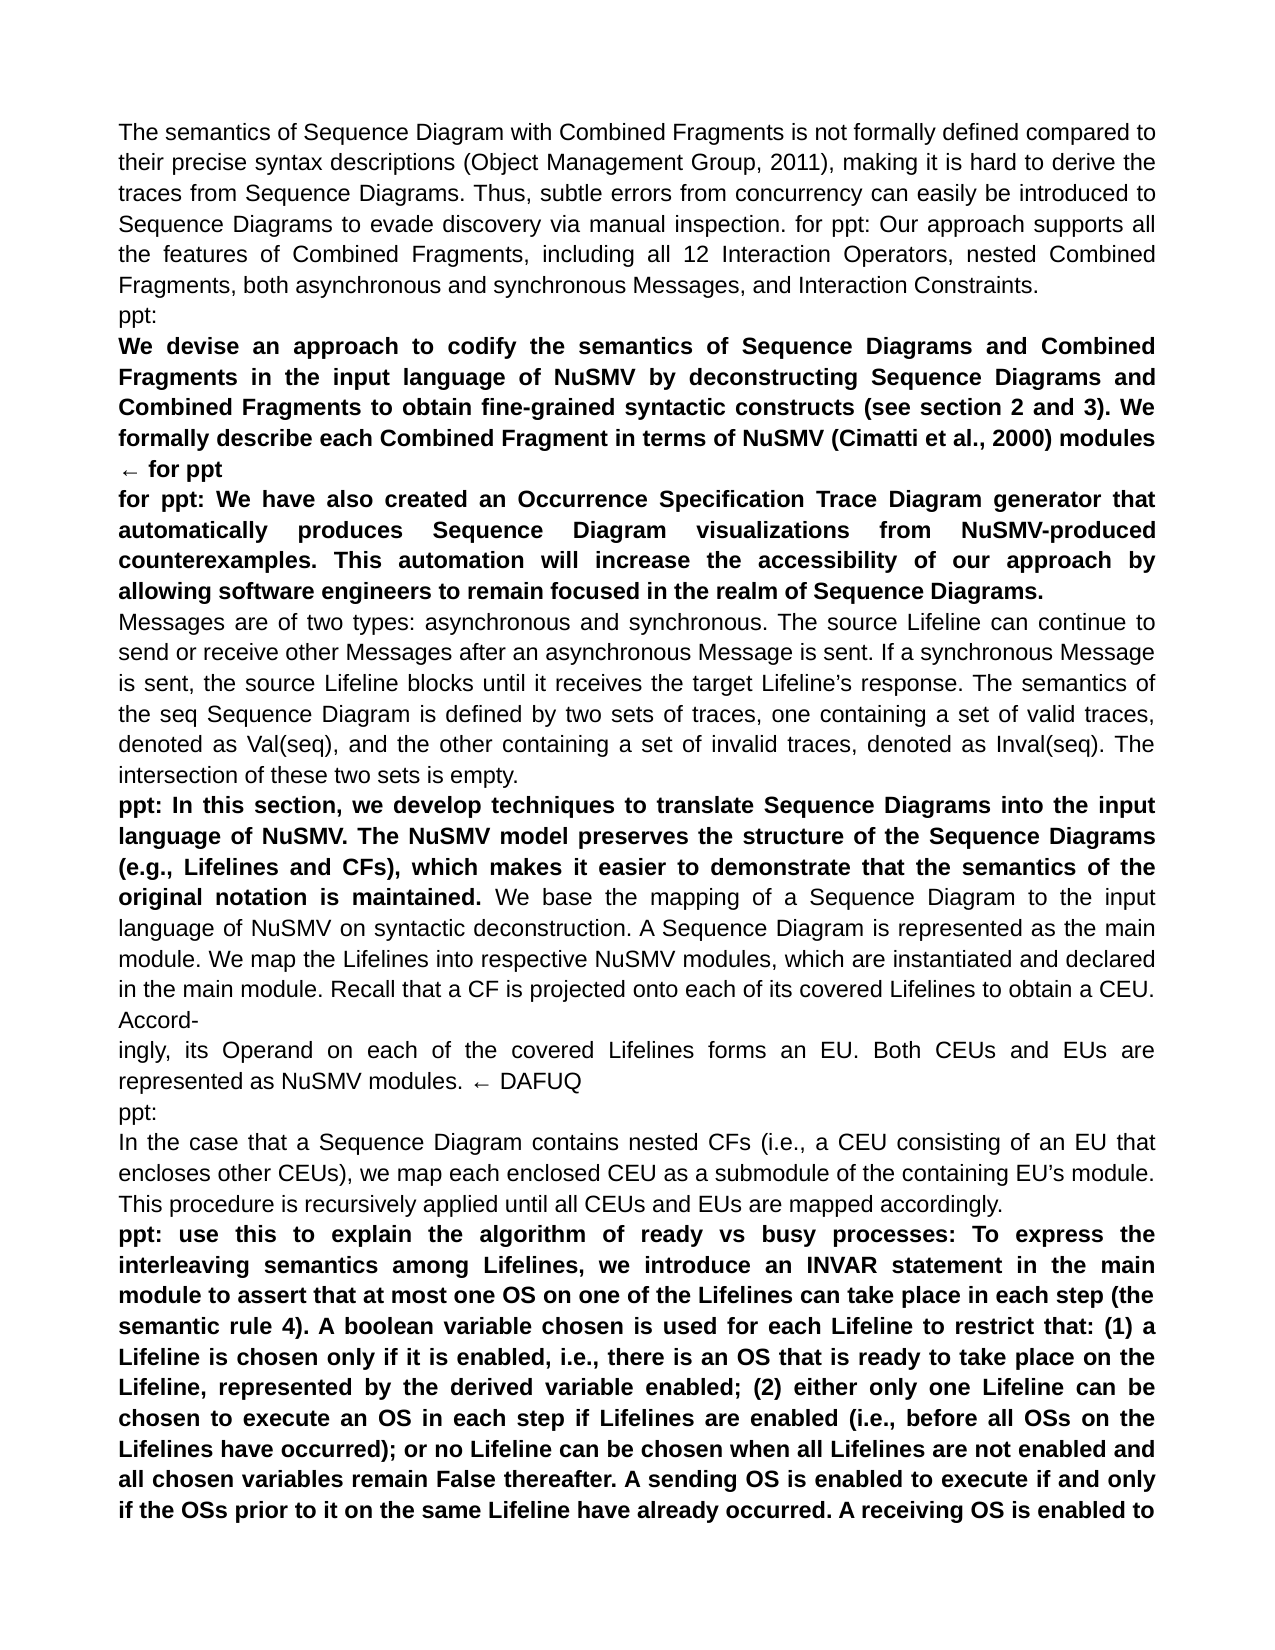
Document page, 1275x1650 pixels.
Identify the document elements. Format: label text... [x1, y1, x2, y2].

text ppt: [118, 1098, 1157, 1125]
text We devise an approach to codify the semantics of Sequence Diagrams and Combined Fragments in the input language of NuSMV by deconstructing Sequence Diagrams and Combined Fragments to obtain fine-grained syntactic constructs (see section 2 and 3). We formally describe each Combined Fragment in terms of NuSMV (Cimatti et al., 2000) modules ← for ppt [118, 332, 1157, 482]
text The semantics of Sequence Diagram with Combined Fragments is not formally defined compared to their precise syntax descriptions (Object Management Group, 2011), making it is hard to derive the traces from Sequence Diagrams. Thus, subtle errors from concurrency can easily be introduced to Sequence Diagrams to evade discovery via manual inspection. for ppt: Our approach supports all the features of Combined Fragments, including all 12 Interaction Operators, nested Combined Fragments, both asynchronous and synchronous Messages, and Interaction Constraints. [118, 118, 1157, 298]
text for ppt: We have also created an Occurrence Specification Trace Diagram generator that automatically produces Sequence Diagram visualizations from NuSMV-produced counterexamples. This automation will increase the accessibility of our approach by allowing software engineers to remain focused in the realm of Sequence Diagrams. [118, 486, 1157, 604]
text Messages are of two types: asynchronous and synchronous. The source Lifeline can continue to send or receive other Messages after an asynchronous Message is sent. If a synchronous Message is sent, the source Lifeline blocks until it receives the target Lifeline’s response. The semantics of the seq Sequence Diagram is defined by two sets of traces, one containing a set of valid traces, denoted as Val(seq), and the other containing a set of invalid traces, denoted as Inval(seq). The intersection of these two sets is empty. [118, 608, 1157, 788]
text ppt: use this to explain the algorithm of ready vs busy processes: To express the interleaving semantics among Lifelines, we introduce an INVAR statement in the main module to assert that at most one OS on one of the Lifelines can take place in each step (the semantic rule 4). A boolean variable chosen is used for each Lifeline to restrict that: (1) a Lifeline is chosen only if it is enabled, i.e., there is an OS that is ready to take place on the Lifeline, represented by the derived variable enabled; (2) either only one Lifeline can be chosen to execute an OS in each step if Lifelines are enabled (i.e., before all OSs on the Lifelines have occurred); or no Lifeline can be chosen when all Lifelines are not enabled and all chosen variables remain False thereafter. A sending OS is enabled to execute if and only if the OSs prior to it on the same Lifeline have already occurred. A receiving OS is enabled to [118, 1221, 1157, 1523]
text In the case that a Sequence Diagram contains nested CFs (i.e., a CEU consisting of an EU that encloses other CEUs), we map each enclosed CEU as a submodule of the containing EU’s module. This procedure is recursively applied until all CEUs and EUs are mapped accordingly. [118, 1129, 1157, 1217]
text ppt: In this section, we develop techniques to translate Sequence Diagrams into the input language of NuSMV. The NuSMV model preserves the structure of the Sequence Diagrams (e.g., Lifelines and CFs), which makes it easier to demonstrate that the semantics of the original notation is maintained. We base the mapping of a Sequence Diagram to the input language of NuSMV on syntactic deconstruction. A Sequence Diagram is represented as the main module. We map the Lifelines into respective NuSMV modules, which are instantiated and declared in the main module. Recall that a CF is projected onto each of its covered Lifelines to obtain a CEU. Accord- [118, 792, 1157, 1033]
text ingly, its Operand on each of the covered Lifelines forms an EU. Both CEUs and EUs are represented as NuSMV modules. ← DAFUQ [118, 1037, 1157, 1094]
text ppt: [118, 302, 1157, 329]
